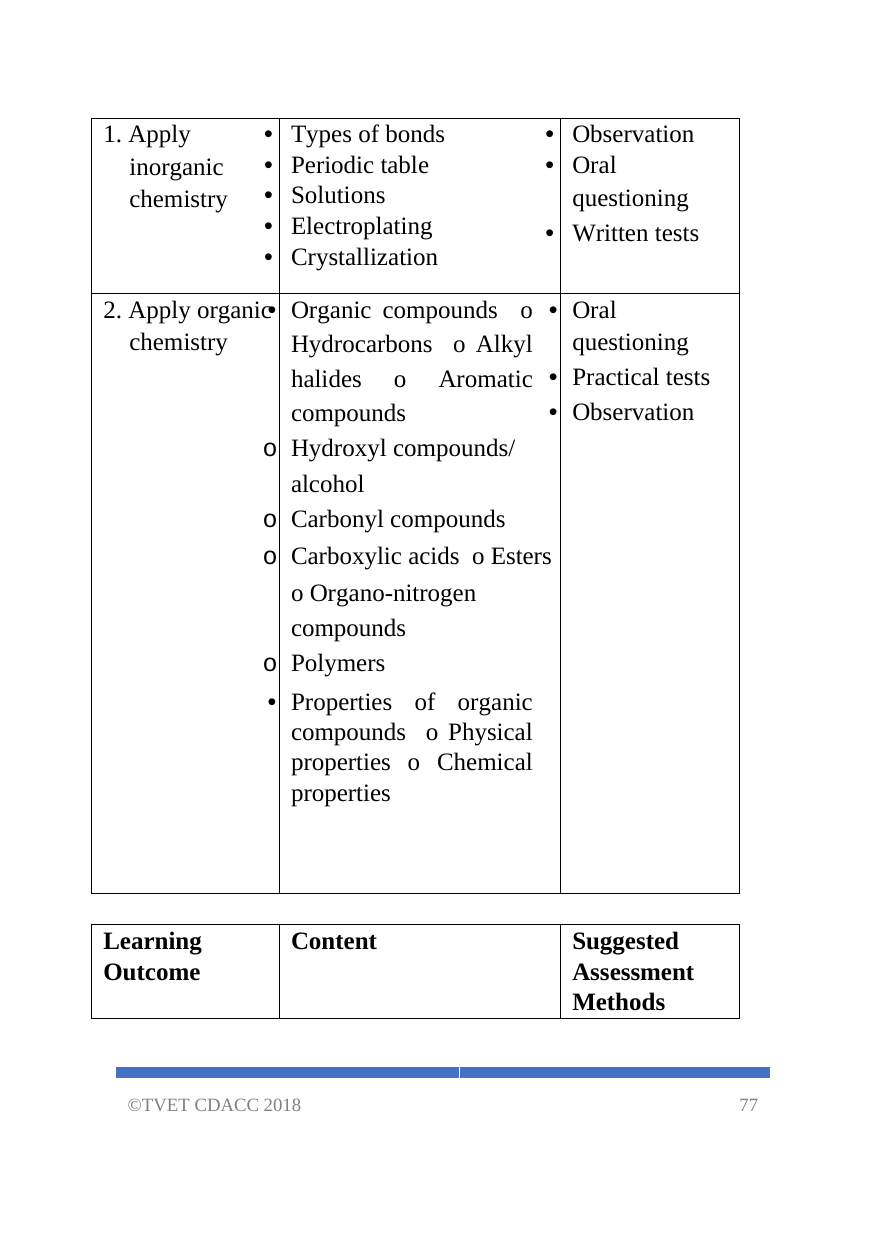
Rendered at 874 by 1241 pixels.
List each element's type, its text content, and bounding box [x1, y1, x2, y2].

table_cell Organic compounds o Hydrocarbons o Alkyl halides o Aromatic compounds Hydroxyl compounds/ alcohol Carbonyl compounds Carboxylic acids o Esters o Organo-nitrogen compounds Polymers Properties of organic compounds o Physical properties o Chemical properties [280, 294, 560, 893]
table_header Learning Outcome [92, 925, 279, 1017]
table_cell 2. Apply organic chemistry [92, 294, 279, 893]
table_cell Types of bonds Periodic table Solutions Electroplating Crystallization [280, 119, 560, 293]
table_cell Observation Oral questioning Written tests [561, 119, 739, 293]
table_cell 1. Apply inorganic chemistry [92, 119, 279, 293]
table_header Content [280, 925, 560, 1017]
table_cell Oral questioning Practical tests Observation [561, 294, 739, 893]
table_header Suggested Assessment Methods [561, 925, 739, 1017]
